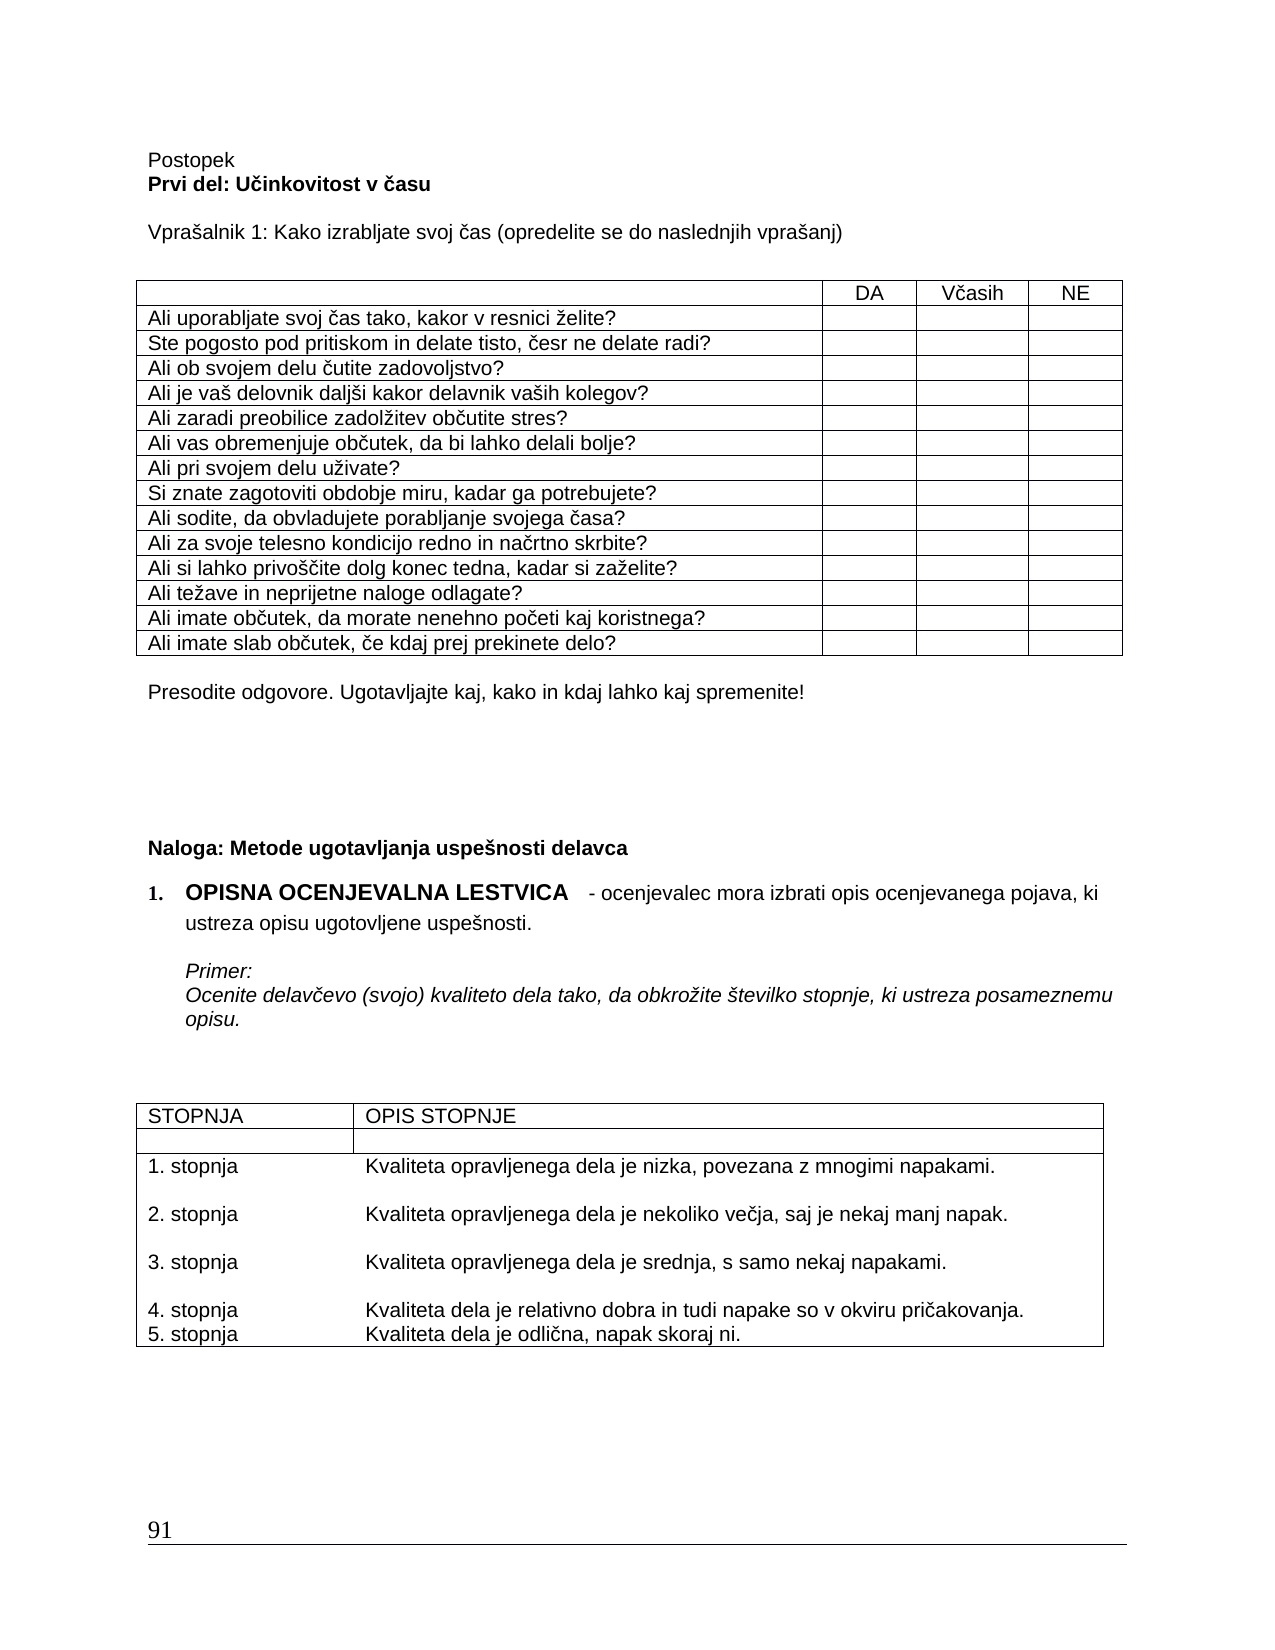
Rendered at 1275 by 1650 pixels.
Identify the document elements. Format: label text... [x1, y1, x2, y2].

table_cell [823, 631, 916, 655]
table_cell [1029, 306, 1122, 330]
table_cell Ali zaradi preobilice zadolžitev občutite stres? [137, 406, 822, 430]
text Primer: [185, 959, 1127, 983]
table_cell [137, 1129, 353, 1153]
table_cell [137, 1274, 354, 1298]
table_cell [354, 1178, 1103, 1202]
table_cell [354, 1274, 1103, 1298]
text Naloga: Metode ugotavljanja uspešnosti delavca [148, 836, 1127, 860]
table_cell Ali težave in neprijetne naloge odlagate? [137, 581, 822, 605]
table_cell [823, 406, 916, 430]
table_cell Ali imate slab občutek, če kdaj prej prekinete delo? [137, 631, 822, 655]
table_cell [1029, 556, 1122, 580]
text Vprašalnik 1: Kako izrabljate svoj čas (opredelite se do naslednjih vprašanj) [148, 219, 1127, 243]
table_cell [354, 1226, 1103, 1250]
table_cell [917, 531, 1028, 555]
table_cell Ali si lahko privoščite dolg konec tedna, kadar si zaželite? [137, 556, 822, 580]
table_cell Ali sodite, da obvladujete porabljanje svojega časa? [137, 506, 822, 530]
table_cell [917, 556, 1028, 580]
table_cell Ali je vaš delovnik daljši kakor delavnik vaših kolegov? [137, 381, 822, 405]
table_cell [1029, 631, 1122, 655]
table_cell Ali imate občutek, da morate nenehno početi kaj koristnega? [137, 606, 822, 630]
table_header [137, 281, 822, 305]
table_cell 4. stopnja [137, 1298, 354, 1322]
table_cell [917, 456, 1028, 480]
table_cell [823, 506, 916, 530]
table_cell Si znate zagotoviti obdobje miru, kadar ga potrebujete? [137, 481, 822, 505]
text Ocenite delavčevo (svojo) kvaliteto dela tako, da obkrožite številko stopnje, ki ustreza posameznemu opisu. [185, 983, 1127, 1031]
table_header OPIS STOPNJE [354, 1104, 1103, 1128]
table_cell [1029, 331, 1122, 355]
table_cell [917, 506, 1028, 530]
table_cell Ali pri svojem delu uživate? [137, 456, 822, 480]
table_cell [823, 581, 916, 605]
table_cell Kvaliteta opravljenega dela je nekoliko večja, saj je nekaj manj napak. [354, 1202, 1103, 1226]
table_cell [917, 581, 1028, 605]
table_cell Ali uporabljate svoj čas tako, kakor v resnici želite? [137, 306, 822, 330]
table_cell [917, 356, 1028, 380]
table_cell [823, 306, 916, 330]
table_cell [917, 431, 1028, 455]
table_cell [1029, 531, 1122, 555]
table_cell [917, 606, 1028, 630]
table_cell Ali vas obremenjuje občutek, da bi lahko delali bolje? [137, 431, 822, 455]
table_cell [917, 631, 1028, 655]
table_cell [823, 431, 916, 455]
table_cell 3. stopnja [137, 1250, 354, 1274]
table_cell Ali za svoje telesno kondicijo redno in načrtno skrbite? [137, 531, 822, 555]
table_cell Ali ob svojem delu čutite zadovoljstvo? [137, 356, 822, 380]
table_cell [1029, 506, 1122, 530]
table_cell [917, 406, 1028, 430]
table_cell [823, 481, 916, 505]
list OPISNA OCENJEVALNA LESTVICA - ocenjevalec mora izbrati opis ocenjevanega pojava, ki ustreza opisu ugotovljene uspešnosti. [148, 860, 1127, 935]
table_cell [137, 1226, 354, 1250]
table_cell [1029, 456, 1122, 480]
text Presodite odgovore. Ugotavljajte kaj, kako in kdaj lahko kaj spremenite! [148, 680, 1127, 704]
table_cell [917, 331, 1028, 355]
table_cell [917, 481, 1028, 505]
table_cell [823, 456, 916, 480]
table_cell [823, 356, 916, 380]
table_cell [823, 606, 916, 630]
table_cell [1029, 406, 1122, 430]
table_cell [1029, 431, 1122, 455]
table_header NE [1029, 281, 1122, 305]
table_cell Ste pogosto pod pritiskom in delate tisto, česr ne delate radi? [137, 331, 822, 355]
table_cell [137, 1178, 354, 1202]
table_header DA [823, 281, 916, 305]
table_cell [823, 556, 916, 580]
table_cell [354, 1129, 1103, 1153]
table_cell Kvaliteta dela je relativno dobra in tudi napake so v okviru pričakovanja. [354, 1298, 1103, 1322]
table_cell [1029, 381, 1122, 405]
table_cell [823, 531, 916, 555]
table_cell [917, 306, 1028, 330]
table_cell Kvaliteta dela je odlična, napak skoraj ni. [354, 1322, 1103, 1346]
table_cell [1029, 481, 1122, 505]
table_cell [1029, 606, 1122, 630]
table_cell [823, 331, 916, 355]
table_cell [1029, 356, 1122, 380]
table_cell 5. stopnja [137, 1322, 354, 1346]
table_header Včasih [917, 281, 1028, 305]
table_cell 2. stopnja [137, 1202, 354, 1226]
table_cell [1029, 581, 1122, 605]
table_cell 1. stopnja [137, 1154, 354, 1178]
text Prvi del: Učinkovitost v času [148, 172, 1127, 196]
table_cell [823, 381, 916, 405]
table_cell [917, 381, 1028, 405]
table_cell Kvaliteta opravljenega dela je srednja, s samo nekaj napakami. [354, 1250, 1103, 1274]
table_cell Kvaliteta opravljenega dela je nizka, povezana z mnogimi napakami. [354, 1154, 1103, 1178]
text Postopek [148, 148, 1127, 172]
table_header STOPNJA [137, 1104, 353, 1128]
